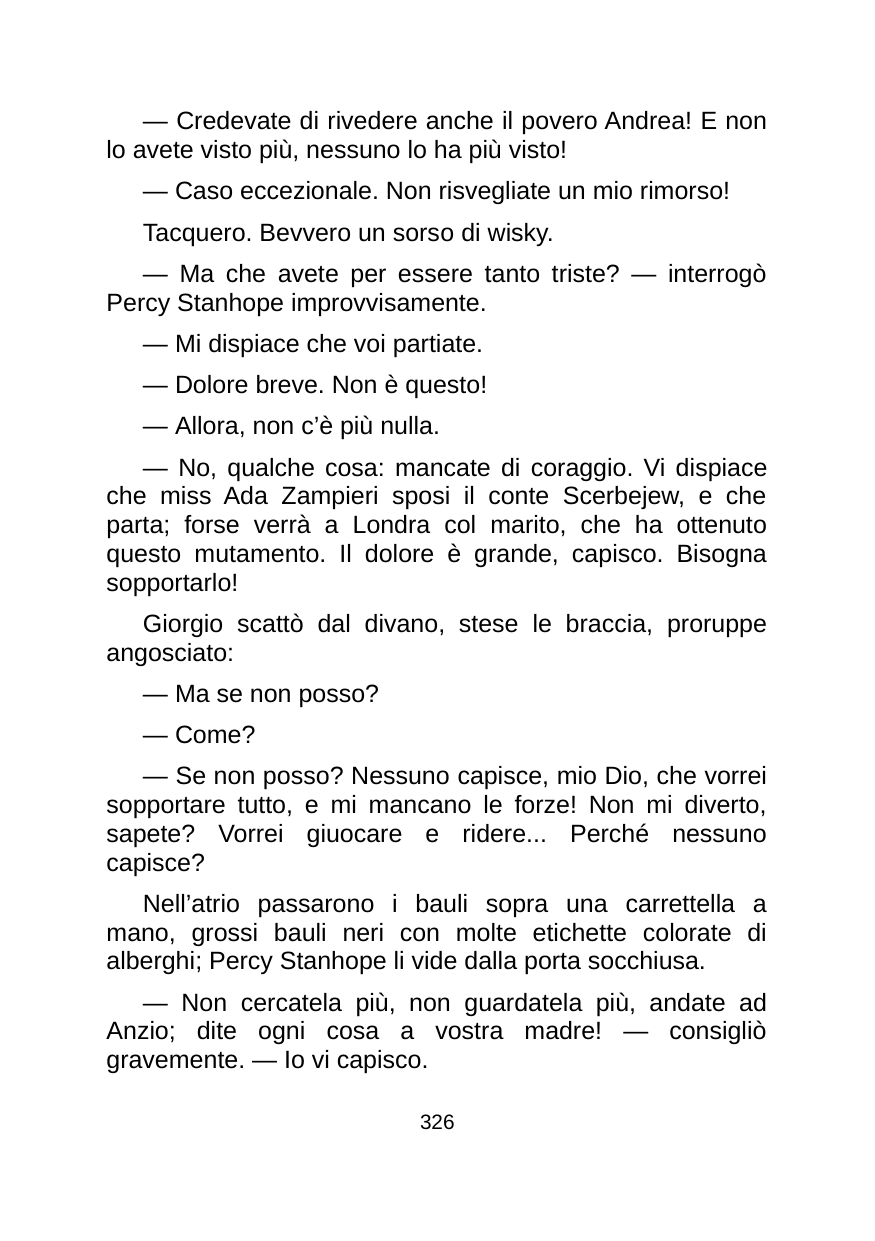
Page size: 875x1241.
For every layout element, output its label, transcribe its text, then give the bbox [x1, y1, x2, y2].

text Tacquero. Bevvero un sorso di wisky. [106, 217, 768, 246]
text Giorgio scattò dal divano, stese le braccia, proruppe angosciato: [106, 609, 768, 666]
text — Come? [106, 720, 768, 749]
text — Ma se non posso? [106, 679, 768, 707]
text — Caso eccezionale. Non risvegliate un mio rimorso! [106, 176, 768, 205]
text Nell’atrio passarono i bauli sopra una carrettella a mano, grossi bauli neri con molte etichette colorate di alberghi; Percy Stanhope li vide dalla porta socchiusa. [106, 889, 768, 975]
text — Se non posso? Nessuno capisce, mio Dio, che vorrei sopportare tutto, e mi mancano le forze! Non mi diverto, sapete? Vorrei giuocare e ridere... Perché nessuno capisce? [106, 761, 768, 876]
text — Mi dispiace che voi partiate. [106, 329, 768, 357]
text — Credevate di rivedere anche il povero Andrea! E non lo avete visto più, nessuno lo ha più visto! [106, 106, 768, 164]
text — Ma che avete per essere tanto triste? — interrogò Percy Stanhope improvvisamente. [106, 259, 768, 316]
text — No, qualche cosa: mancate di coraggio. Vi dispiace che miss Ada Zampieri sposi il conte Scerbejew, e che parta; forse verrà a Londra col marito, che ha ottenuto questo mutamento. Il dolore è grande, capisco. Bisogna sopportarlo! [106, 452, 768, 596]
text — Allora, non c’è più nulla. [106, 411, 768, 440]
text — Dolore breve. Non è questo! [106, 370, 768, 399]
text — Non cercatela più, non guardatela più, andate ad Anzio; dite ogni cosa a vostra madre! — consigliò gravemente. — Io vi capisco. [106, 987, 768, 1074]
